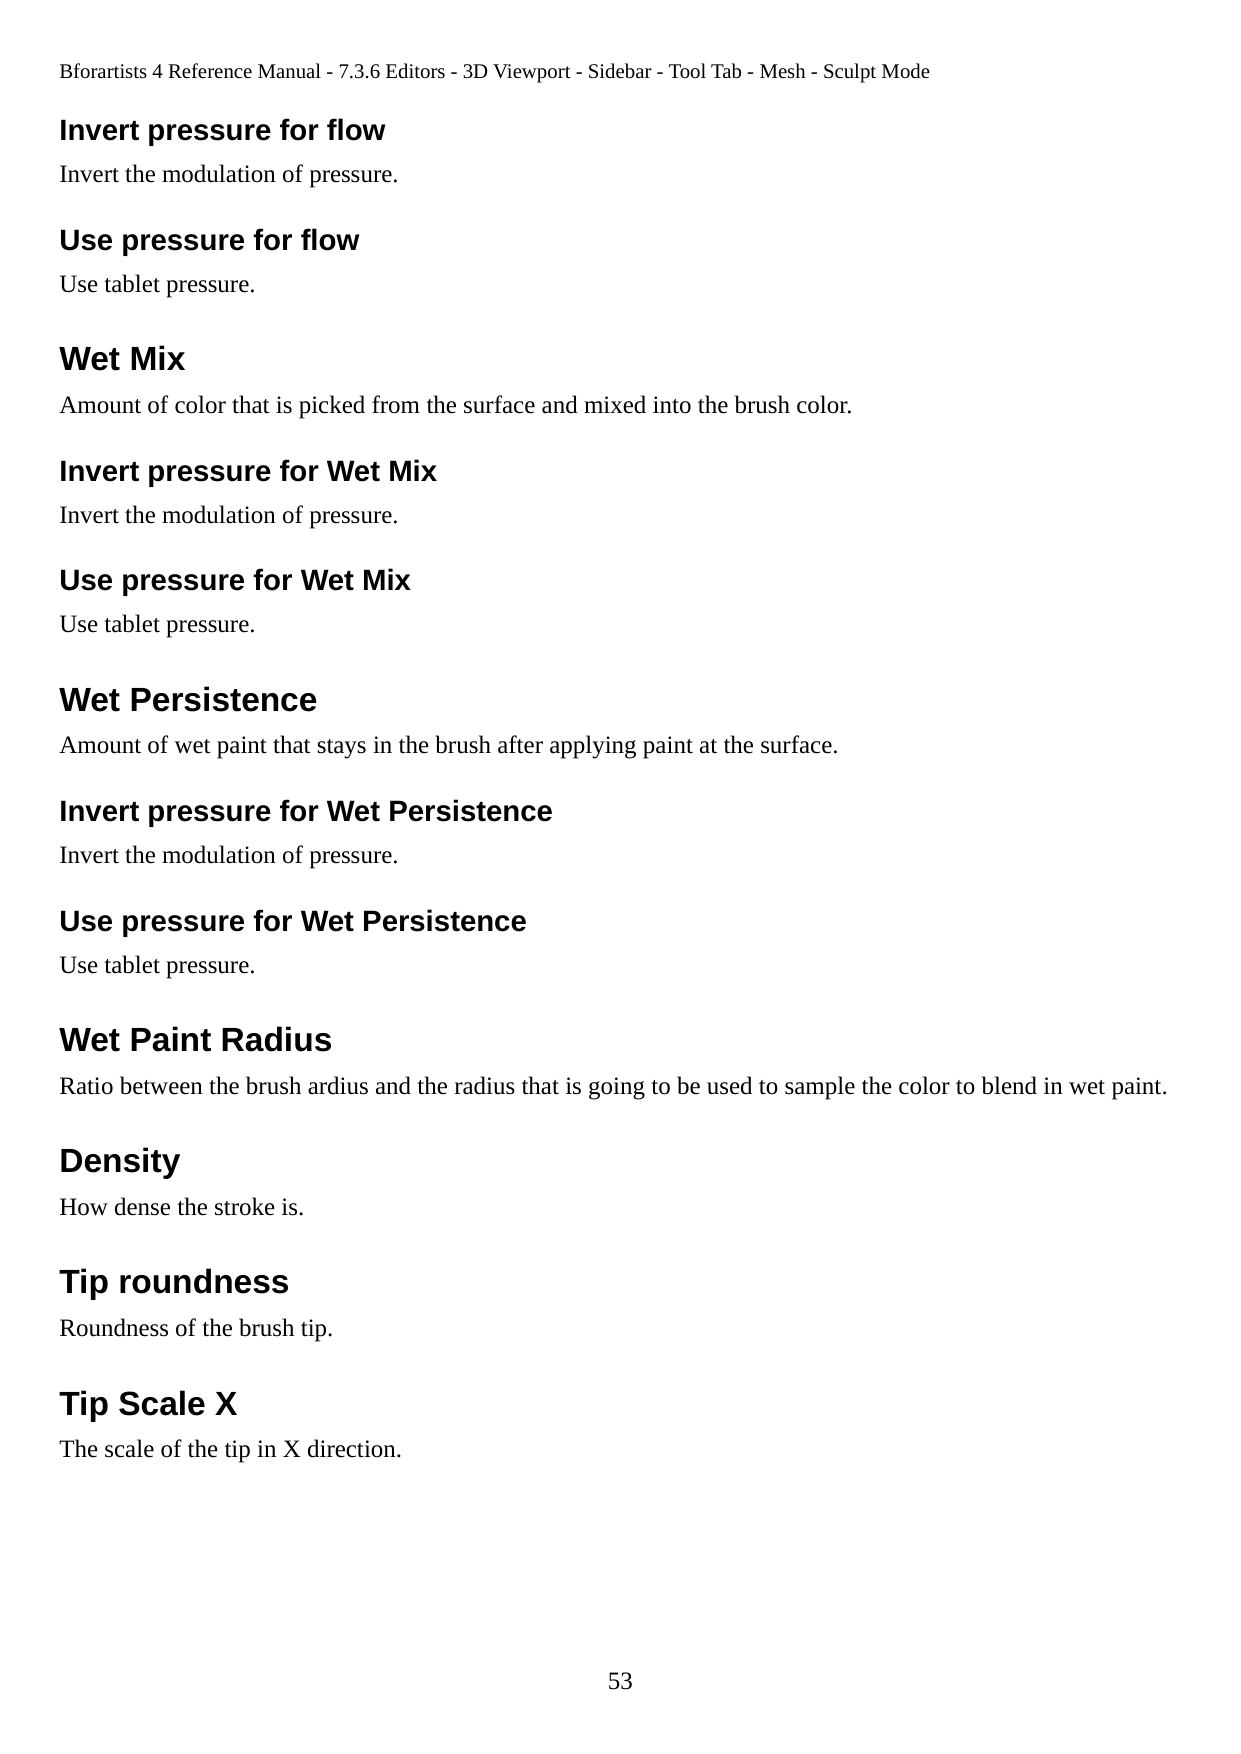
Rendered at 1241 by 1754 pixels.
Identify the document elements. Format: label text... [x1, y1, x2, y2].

subtitle Invert pressure for flow [59, 113, 1181, 146]
text Roundness of the brush tip. [59, 1313, 1181, 1342]
text Use tablet pressure. [59, 950, 1181, 979]
subtitle Use pressure for flow [59, 222, 1181, 256]
subtitle Wet Persistence [59, 679, 1181, 718]
subtitle Invert pressure for Wet Persistence [59, 794, 1181, 828]
text Invert the modulation of pressure. [59, 841, 1181, 869]
subtitle Invert pressure for Wet Mix [59, 453, 1181, 487]
subtitle Tip Scale X [59, 1383, 1181, 1422]
subtitle Use pressure for Wet Mix [59, 563, 1181, 597]
text Amount of color that is picked from the surface and mixed into the brush color. [59, 390, 1181, 418]
subtitle Density [59, 1141, 1181, 1180]
subtitle Tip roundness [59, 1262, 1181, 1301]
subtitle Wet Paint Radius [59, 1020, 1181, 1059]
text Invert the modulation of pressure. [59, 159, 1181, 188]
subtitle Use pressure for Wet Persistence [59, 904, 1181, 938]
text The scale of the tip in X direction. [59, 1434, 1181, 1463]
text Use tablet pressure. [59, 269, 1181, 297]
text Invert the modulation of pressure. [59, 500, 1181, 528]
text Amount of wet paint that stays in the brush after applying paint at the surface. [59, 731, 1181, 759]
text Ratio between the brush ardius and the radius that is going to be used to sample the color to blend in wet paint. [59, 1071, 1181, 1100]
subtitle Wet Mix [59, 339, 1181, 377]
text Use tablet pressure. [59, 609, 1181, 638]
text How dense the stroke is. [59, 1192, 1181, 1221]
